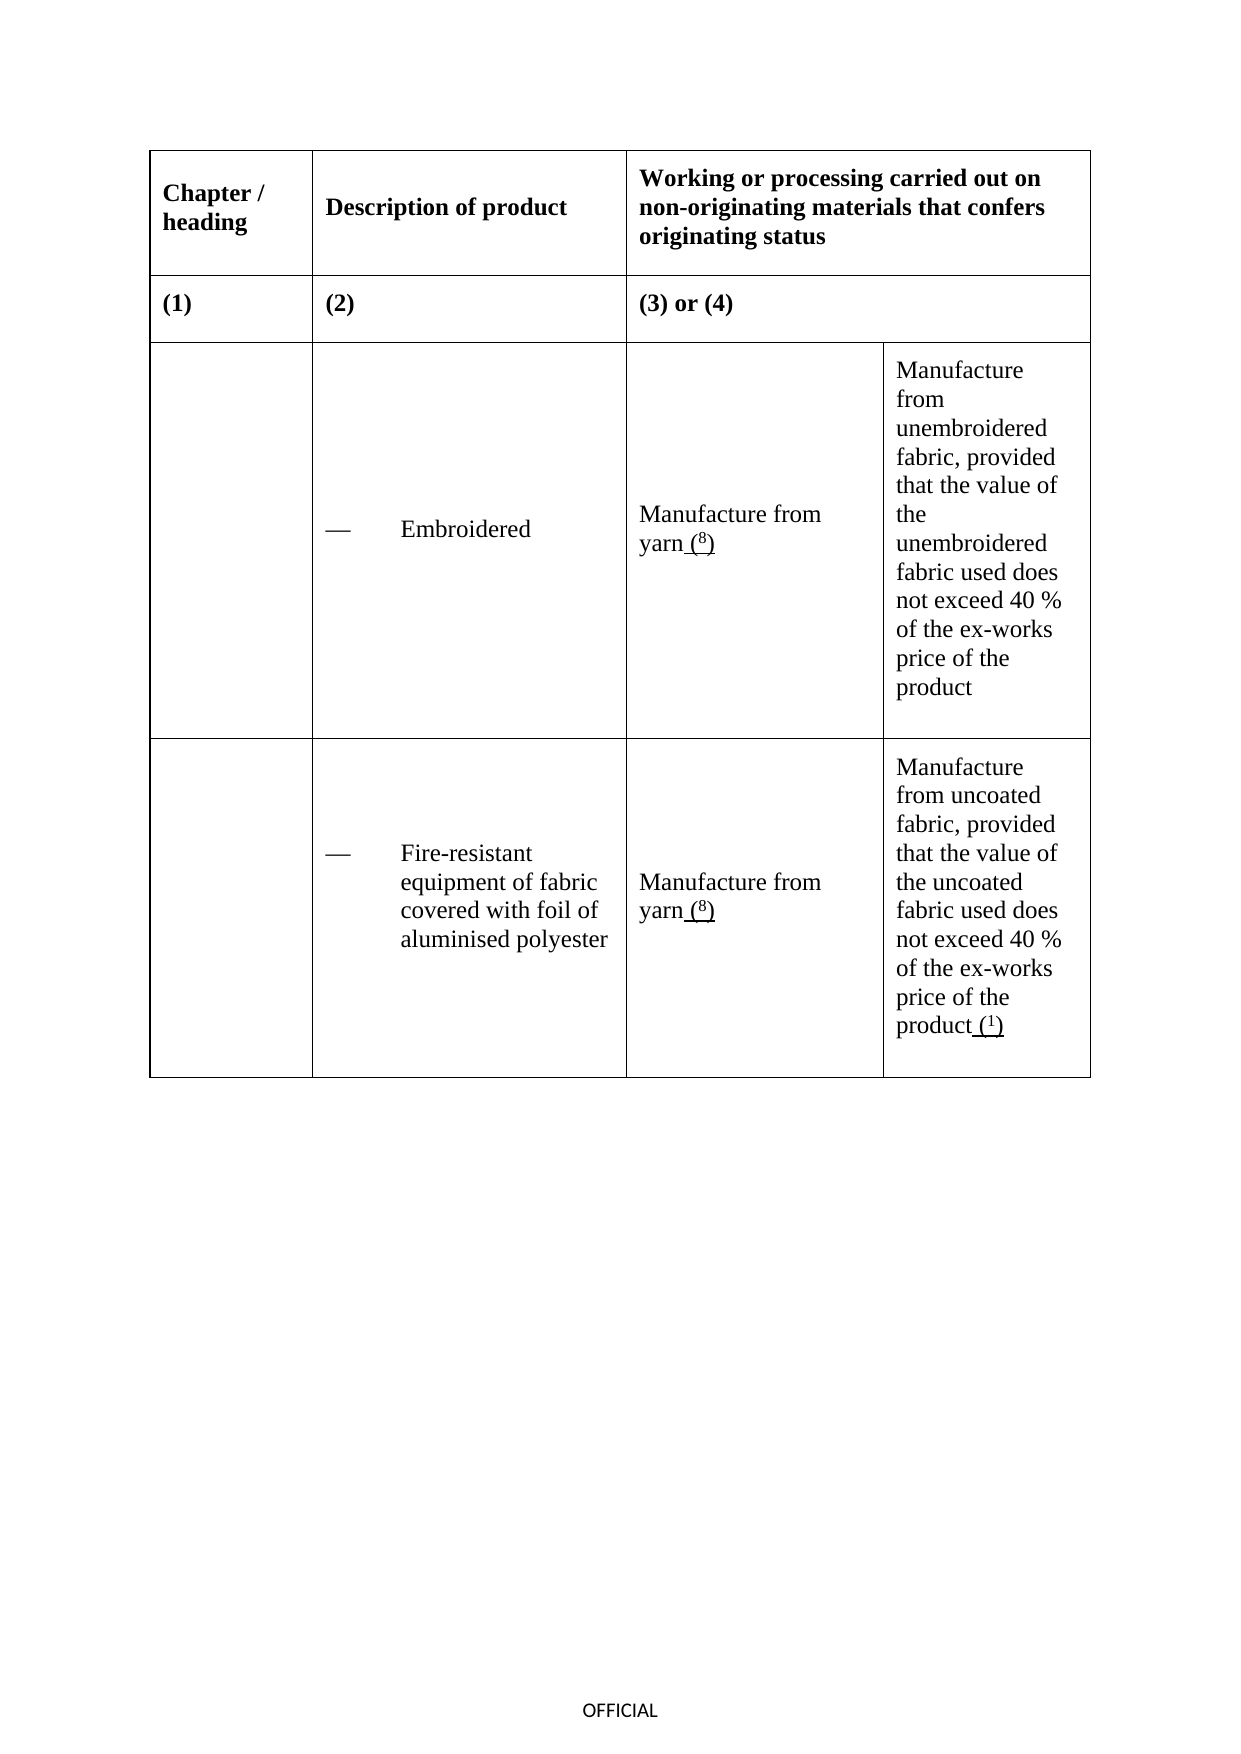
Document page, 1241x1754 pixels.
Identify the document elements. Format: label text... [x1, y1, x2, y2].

table_cell — Fire‐resistant equipment of fabric covered with foil of aluminised polyester [313, 739, 626, 1077]
table_cell — Embroidered [313, 343, 626, 738]
table_cell [151, 343, 312, 738]
table_cell Manufacture from yarn (8) [627, 739, 883, 1077]
table_cell (1) [151, 276, 312, 342]
table_cell Manufacture from yarn (8) [627, 343, 883, 738]
table_header Working or processing carried out on non‐originating materials that confers originating status [627, 151, 1090, 275]
table_cell [151, 739, 312, 1077]
table_cell (2) [313, 276, 626, 342]
table_cell Manufacture from uncoated fabric, provided that the value of the uncoated fabric used does not exceed 40 % of the ex‐works price of the product (1) [884, 739, 1090, 1077]
table_cell (3) or (4) [627, 276, 1090, 342]
table_header Description of product [313, 151, 626, 275]
table_cell Manufacture from unembroidered fabric, provided that the value of the unembroidered fabric used does not exceed 40 % of the ex‐works price of the product [884, 343, 1090, 738]
table_header Chapter / heading [151, 151, 312, 275]
